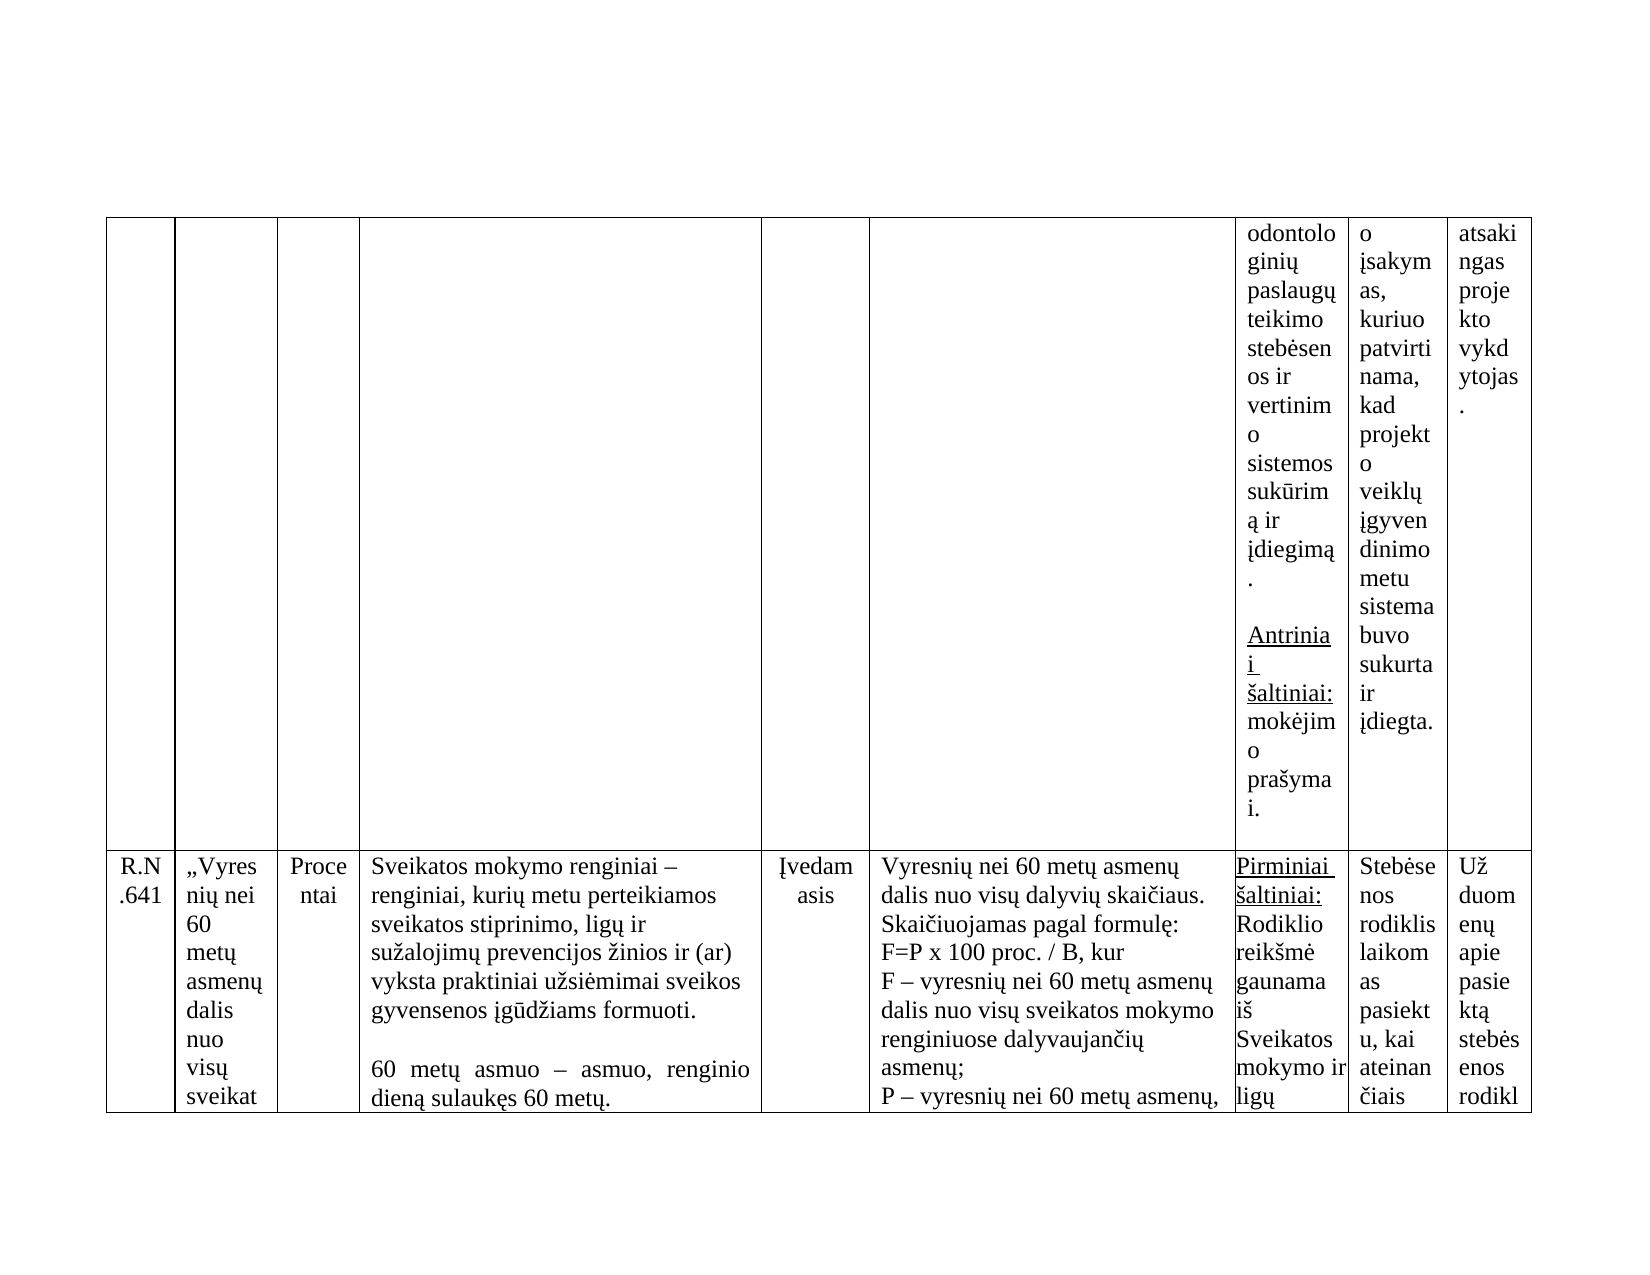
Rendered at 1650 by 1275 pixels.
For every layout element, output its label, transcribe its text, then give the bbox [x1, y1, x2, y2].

table_cell o įsakymas, kuriuo patvirtinama, kad projekto veiklų įgyvendinimo metu sistema buvo sukurta ir įdiegta. [1349, 218, 1447, 850]
table_cell Stebėsenos rodiklis laikomas pasiektu, kai ateinančiais [1349, 851, 1447, 1112]
table_cell [870, 218, 1235, 850]
table_cell R.N.641 [107, 851, 174, 1112]
table_cell [762, 218, 869, 850]
table_cell odontologinių paslaugų teikimo stebėsenos ir vertinimo sistemos sukūrimą ir įdiegimą. Antriniai šaltiniai: mokėjimo prašymai. [1236, 218, 1348, 850]
table_cell Vyresnių nei 60 metų asmenų dalis nuo visų dalyvių skaičiaus. Skaičiuojamas pagal formulę: F=P x 100 proc. / B, kur F – vyresnių nei 60 metų asmenų dalis nuo visų sveikatos mokymo renginiuose dalyvaujančių asmenų; P – vyresnių nei 60 metų asmenų, [870, 851, 1235, 1112]
table_cell [278, 218, 359, 850]
table_cell [360, 218, 761, 850]
table_cell „Vyresnių nei 60 metų asmenų dalis nuo visų sveikat [176, 851, 277, 1112]
table_cell [176, 218, 277, 850]
table_cell [107, 218, 174, 850]
table_cell Sveikatos mokymo renginiai – renginiai, kurių metu perteikiamos sveikatos stiprinimo, ligų ir sužalojimų prevencijos žinios ir (ar) vyksta praktiniai užsiėmimai sveikos gyvensenos įgūdžiams formuoti. 60 metų asmuo – asmuo, renginio dieną sulaukęs 60 metų. [360, 851, 761, 1112]
table_cell atsakingas projekto vykdytojas. [1448, 218, 1531, 850]
table_cell Už duomenų apie pasiektą stebėsenos rodikl [1448, 851, 1531, 1112]
table_cell Pirminiai šaltiniai: Rodiklio reikšmė gaunama iš Sveikatos mokymo ir ligų [1236, 851, 1348, 1112]
table_cell Įvedamasis [762, 851, 869, 1112]
table_cell Procentai [278, 851, 359, 1112]
